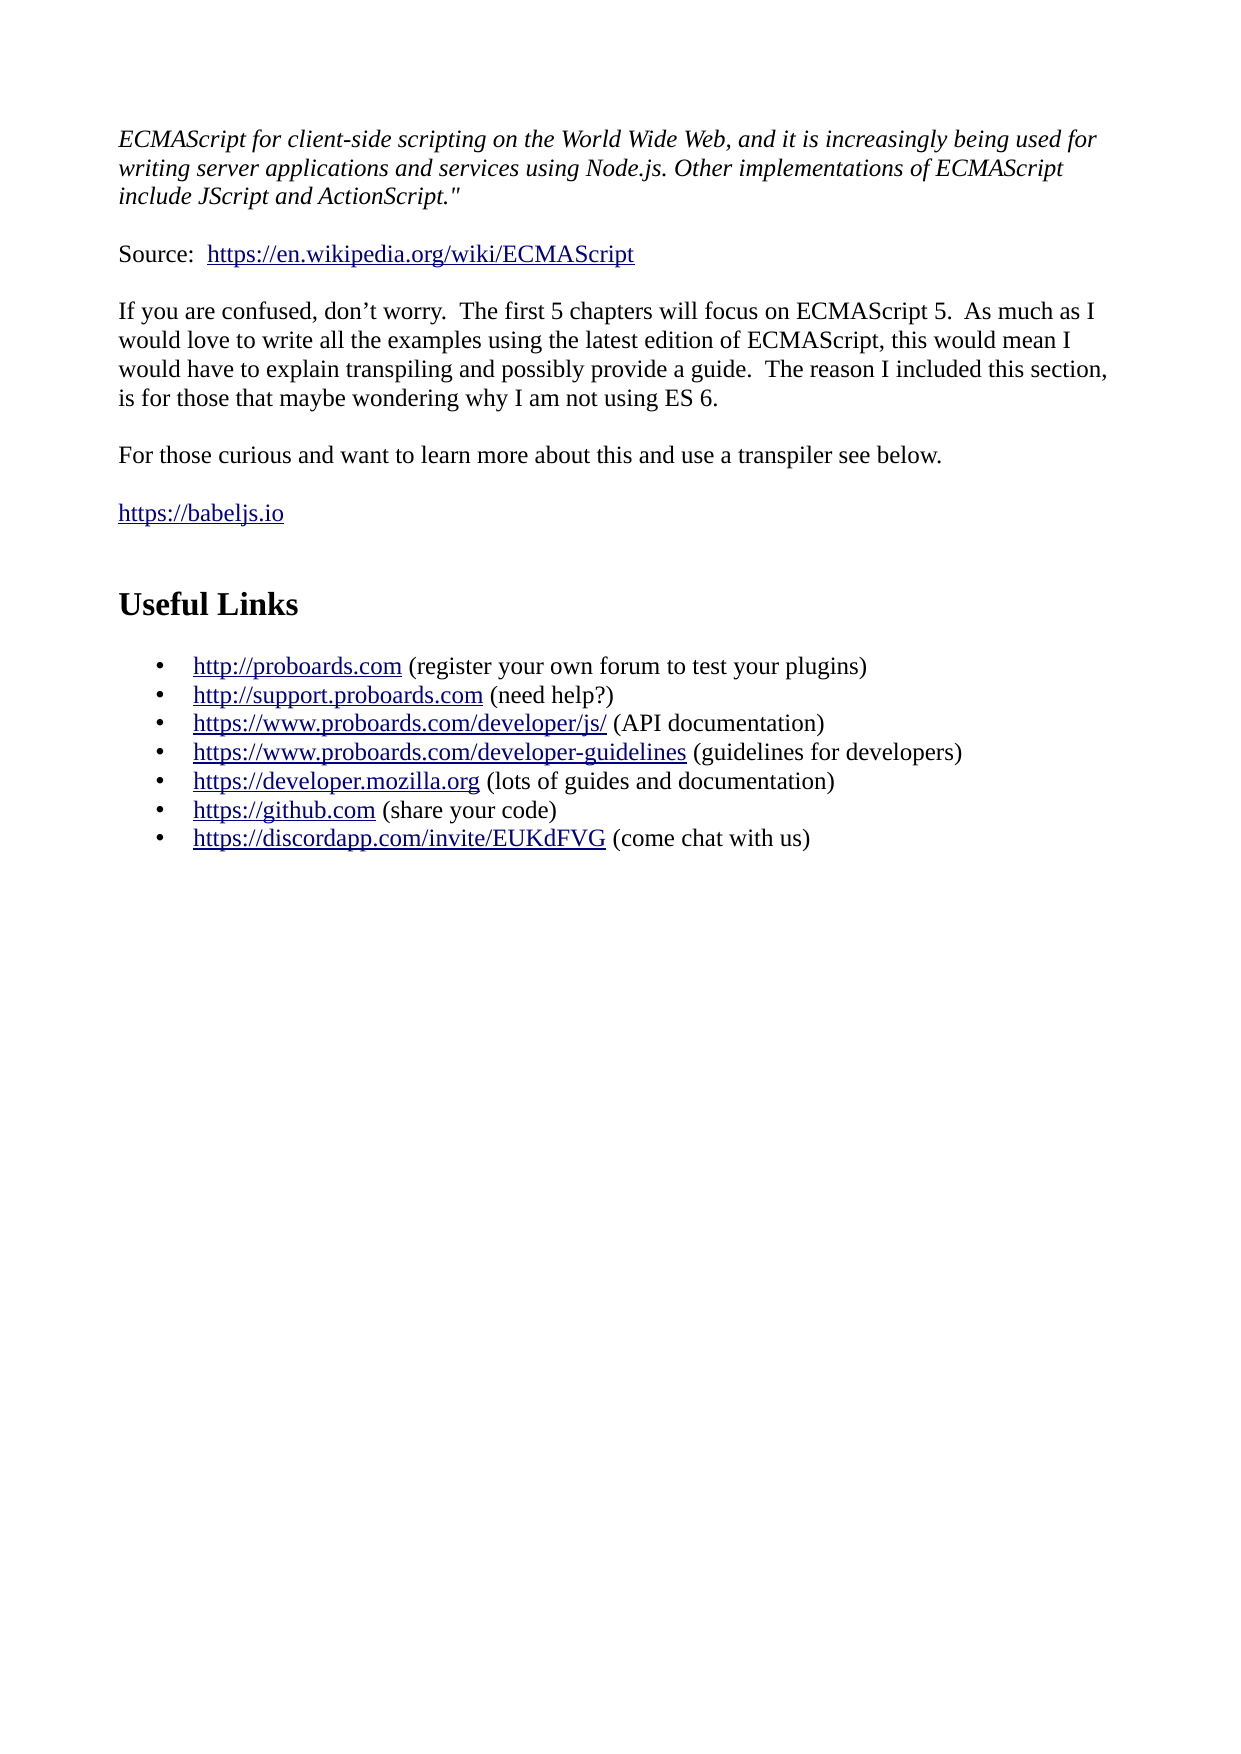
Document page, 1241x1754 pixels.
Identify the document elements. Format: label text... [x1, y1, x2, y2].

text Source: https://en.wikipedia.org/wiki/ECMAScript [118, 239, 1122, 268]
list https://developer.mozilla.org (lots of guides and documentation) [156, 766, 1122, 795]
list http://proboards.com (register your own forum to test your plugins) [156, 651, 1122, 680]
list https://github.com (share your code) [156, 795, 1122, 823]
list https://www.proboards.com/developer/js/ (API documentation) [156, 708, 1122, 737]
text Useful Links [118, 584, 1122, 622]
list http://support.proboards.com (need help?) [156, 680, 1122, 708]
text https://babeljs.io [118, 498, 1122, 526]
text ECMAScript for client-side scripting on the World Wide Web, and it is increasingly being used for writing server applications and services using Node.js. Other implementations of ECMAScript include JScript and ActionScript." [118, 124, 1122, 210]
text For those curious and want to learn more about this and use a transpiler see below. [118, 440, 1122, 469]
list https://discordapp.com/invite/EUKdFVG (come chat with us) [156, 823, 1122, 852]
text If you are confused, don’t worry. The first 5 chapters will focus on ECMAScript 5. As much as I would love to write all the examples using the latest edition of ECMAScript, this would mean I would have to explain transpiling and possibly provide a guide. The reason I included this section, is for those that maybe wondering why I am not using ES 6. [118, 296, 1122, 411]
list https://www.proboards.com/developer-guidelines (guidelines for developers) [156, 737, 1122, 766]
